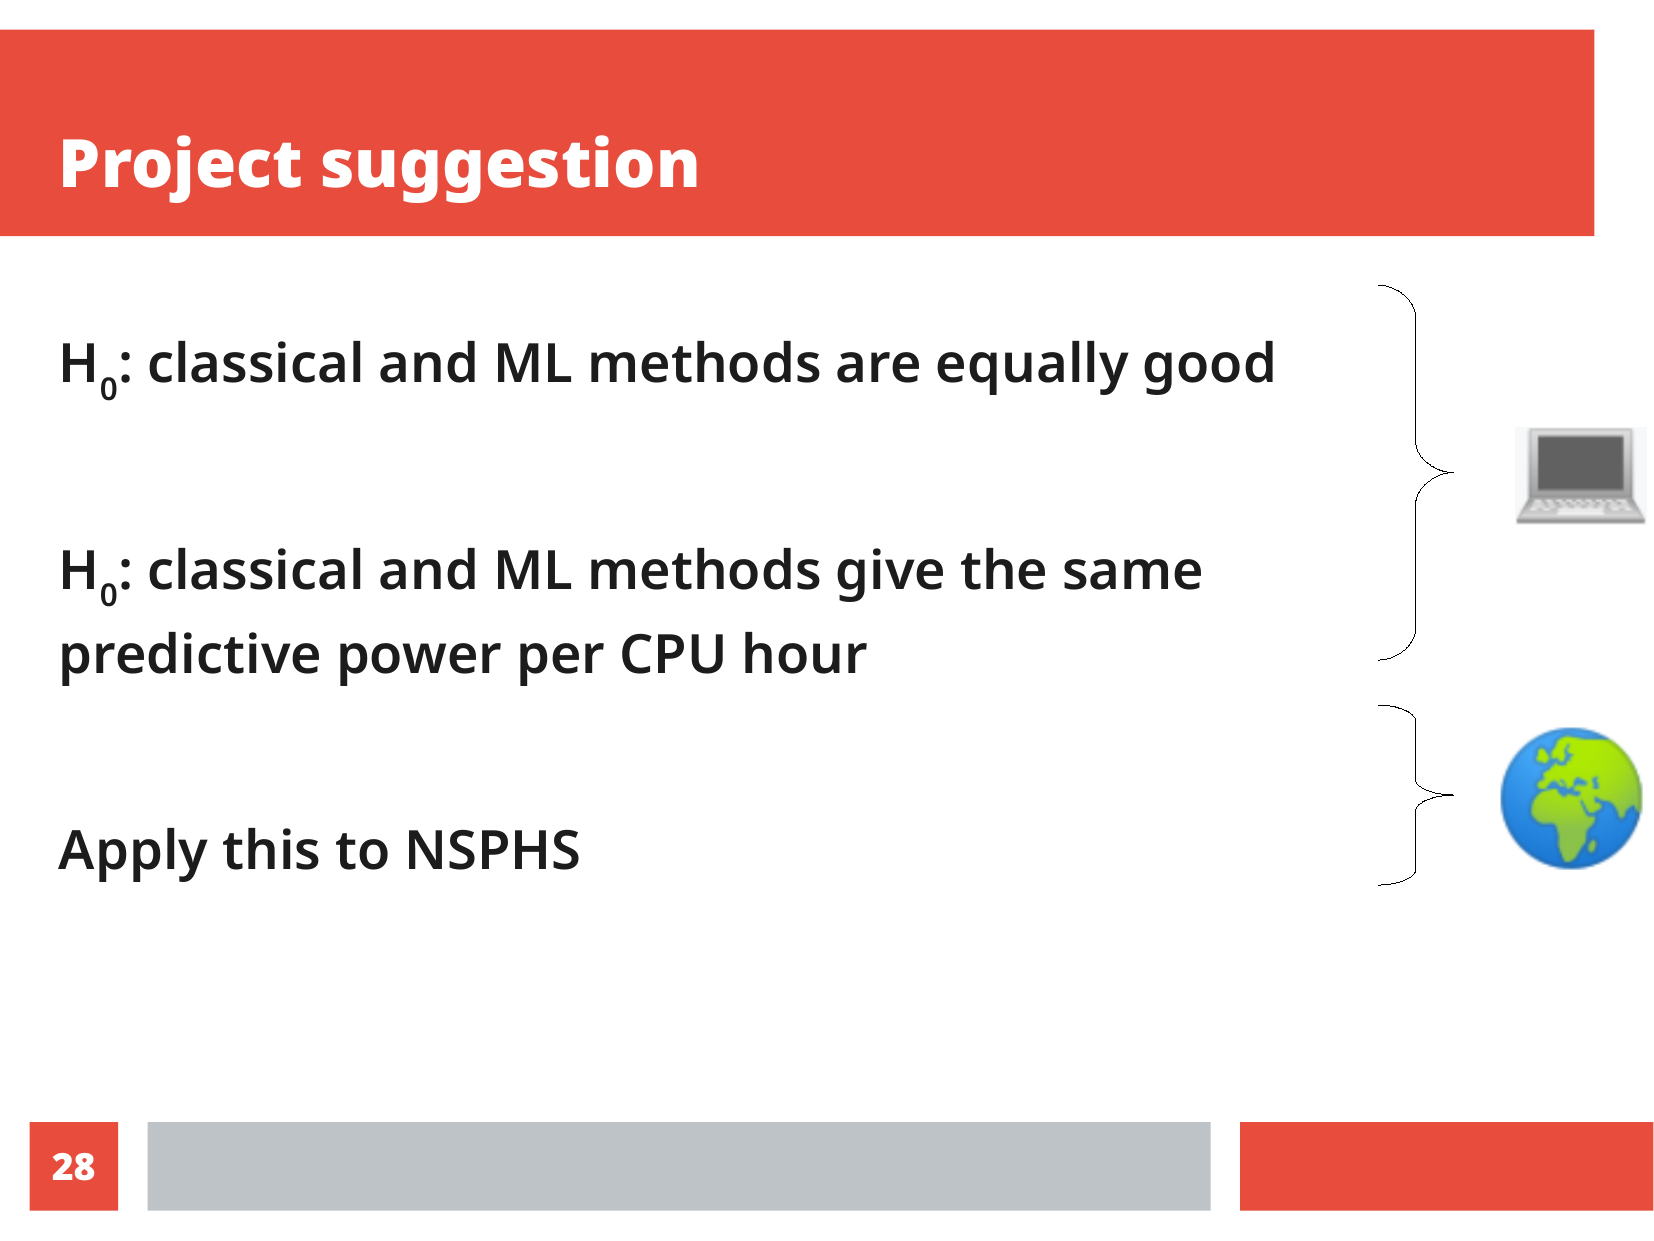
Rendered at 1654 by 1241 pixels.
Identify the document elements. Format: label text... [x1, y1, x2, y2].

title Project suggestion [59, 59, 1595, 207]
picture [1500, 727, 1643, 871]
list H0: classical and ML methods are equally good H0: classical and ML methods give the same predictive power per CPU hour Apply this to NSPHS [59, 324, 1381, 1093]
picture [1515, 427, 1647, 526]
